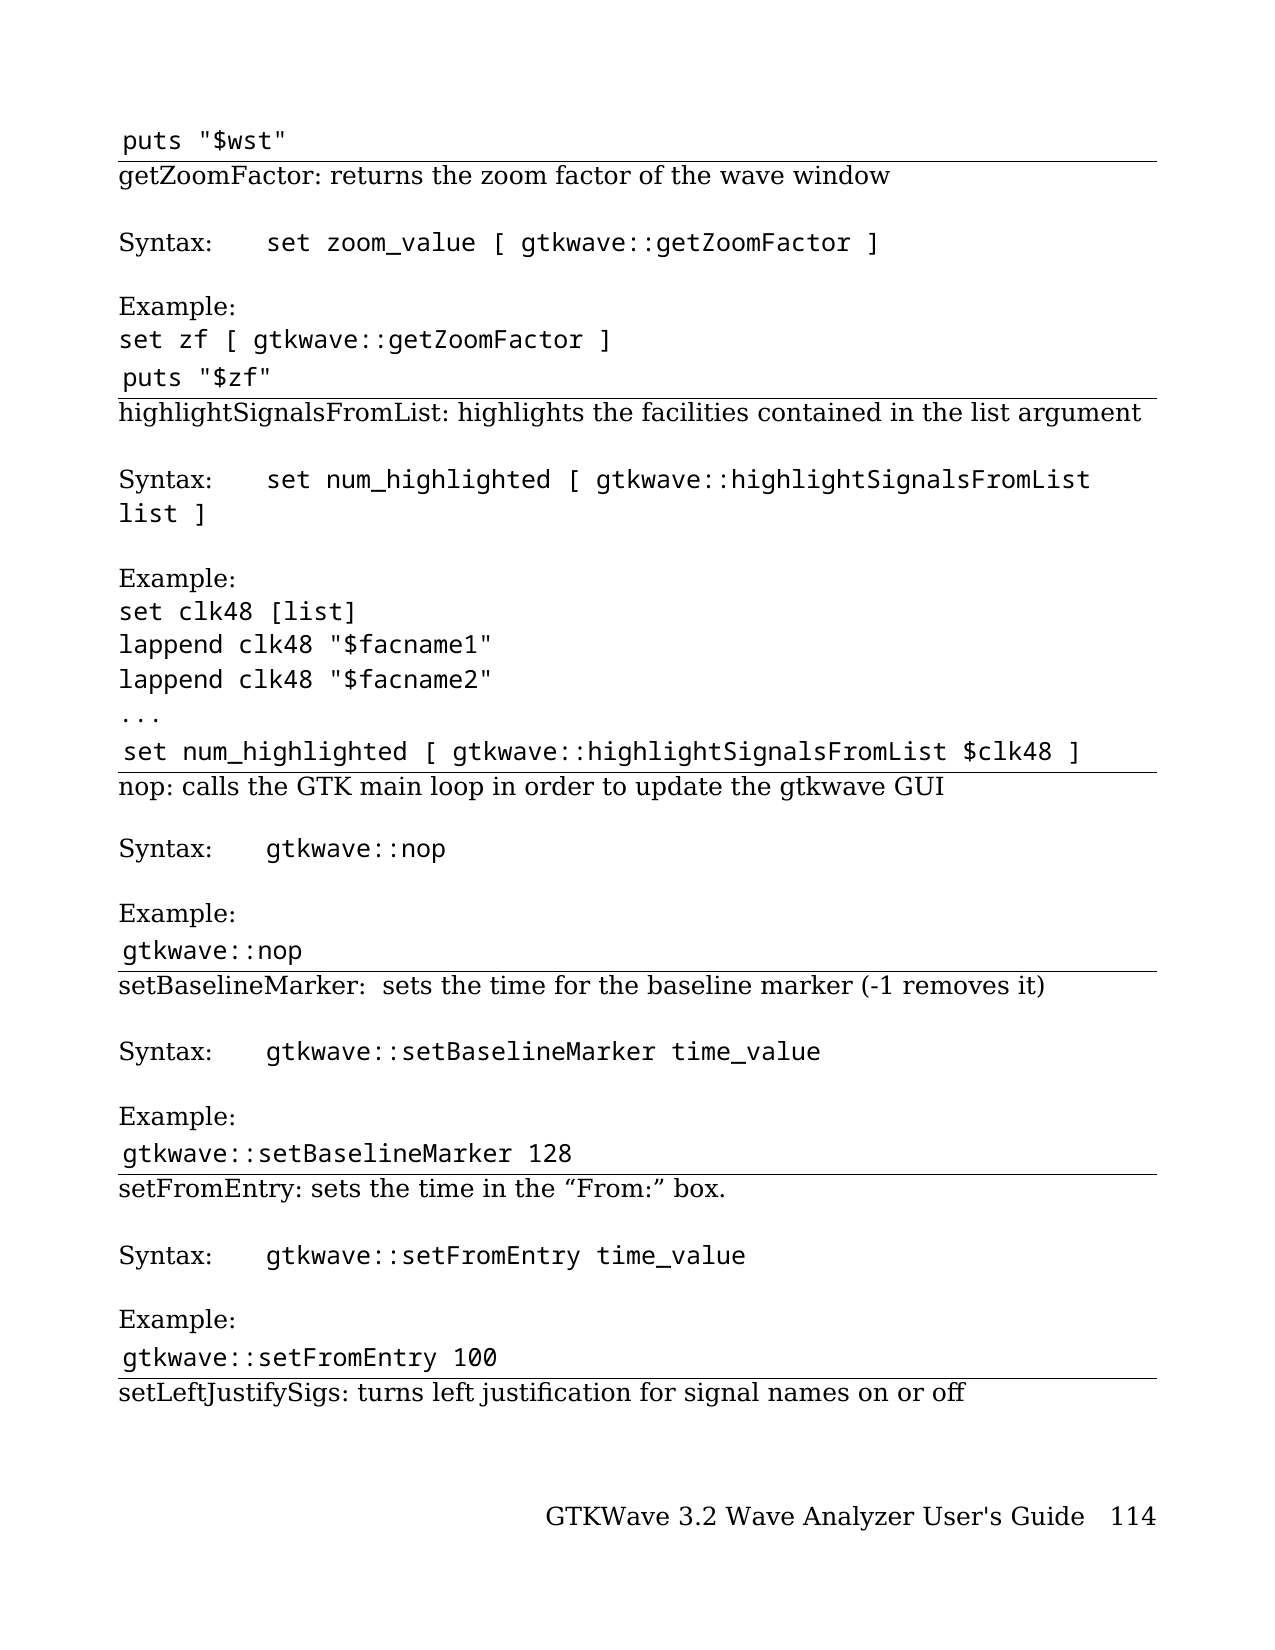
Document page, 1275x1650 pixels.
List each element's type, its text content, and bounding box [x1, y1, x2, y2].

text Example: [118, 899, 1157, 928]
text Syntax: gtkwave::setBaselineMarker time_value [118, 1034, 1157, 1068]
text getZoomFactor: returns the zoom factor of the wave window [118, 162, 1157, 190]
text ... [118, 695, 1157, 729]
text highlightSignalsFromList: highlights the facilities contained in the list argument [118, 399, 1157, 428]
text nop: calls the GTK main loop in order to update the gtkwave GUI [118, 773, 1157, 801]
text Example: [118, 1102, 1157, 1131]
text Syntax: gtkwave::nop [118, 831, 1157, 865]
text Example: [118, 1306, 1157, 1335]
text Syntax: gtkwave::setFromEntry time_value [118, 1237, 1157, 1272]
text set num_highlighted [ gtkwave::highlightSignalsFromList $clk48 ] [118, 729, 1157, 772]
text Syntax: set num_highlighted [ gtkwave::highlightSignalsFromList list ] [118, 462, 1157, 530]
text setFromEntry: sets the time in the “From:” box. [118, 1175, 1157, 1203]
text set clk48 [list] [118, 593, 1157, 627]
text puts "$zf" [118, 356, 1157, 398]
text lappend clk48 "$facname2" [118, 661, 1157, 695]
text setBaselineMarker: sets the time for the baseline marker (-1 removes it) [118, 972, 1157, 1000]
text setLeftJustifySigs: turns left justification for signal names on or off [118, 1379, 1157, 1407]
text Example: [118, 292, 1157, 322]
text gtkwave::setFromEntry 100 [118, 1335, 1157, 1378]
text lappend clk48 "$facname1" [118, 627, 1157, 661]
text gtkwave::setBaselineMarker 128 [118, 1131, 1157, 1174]
text puts "$wst" [118, 118, 1157, 161]
text set zf [ gtkwave::getZoomFactor ] [118, 322, 1157, 356]
text gtkwave::nop [118, 928, 1157, 971]
text Syntax: set zoom_value [ gtkwave::getZoomFactor ] [118, 224, 1157, 258]
text Example: [118, 564, 1157, 593]
